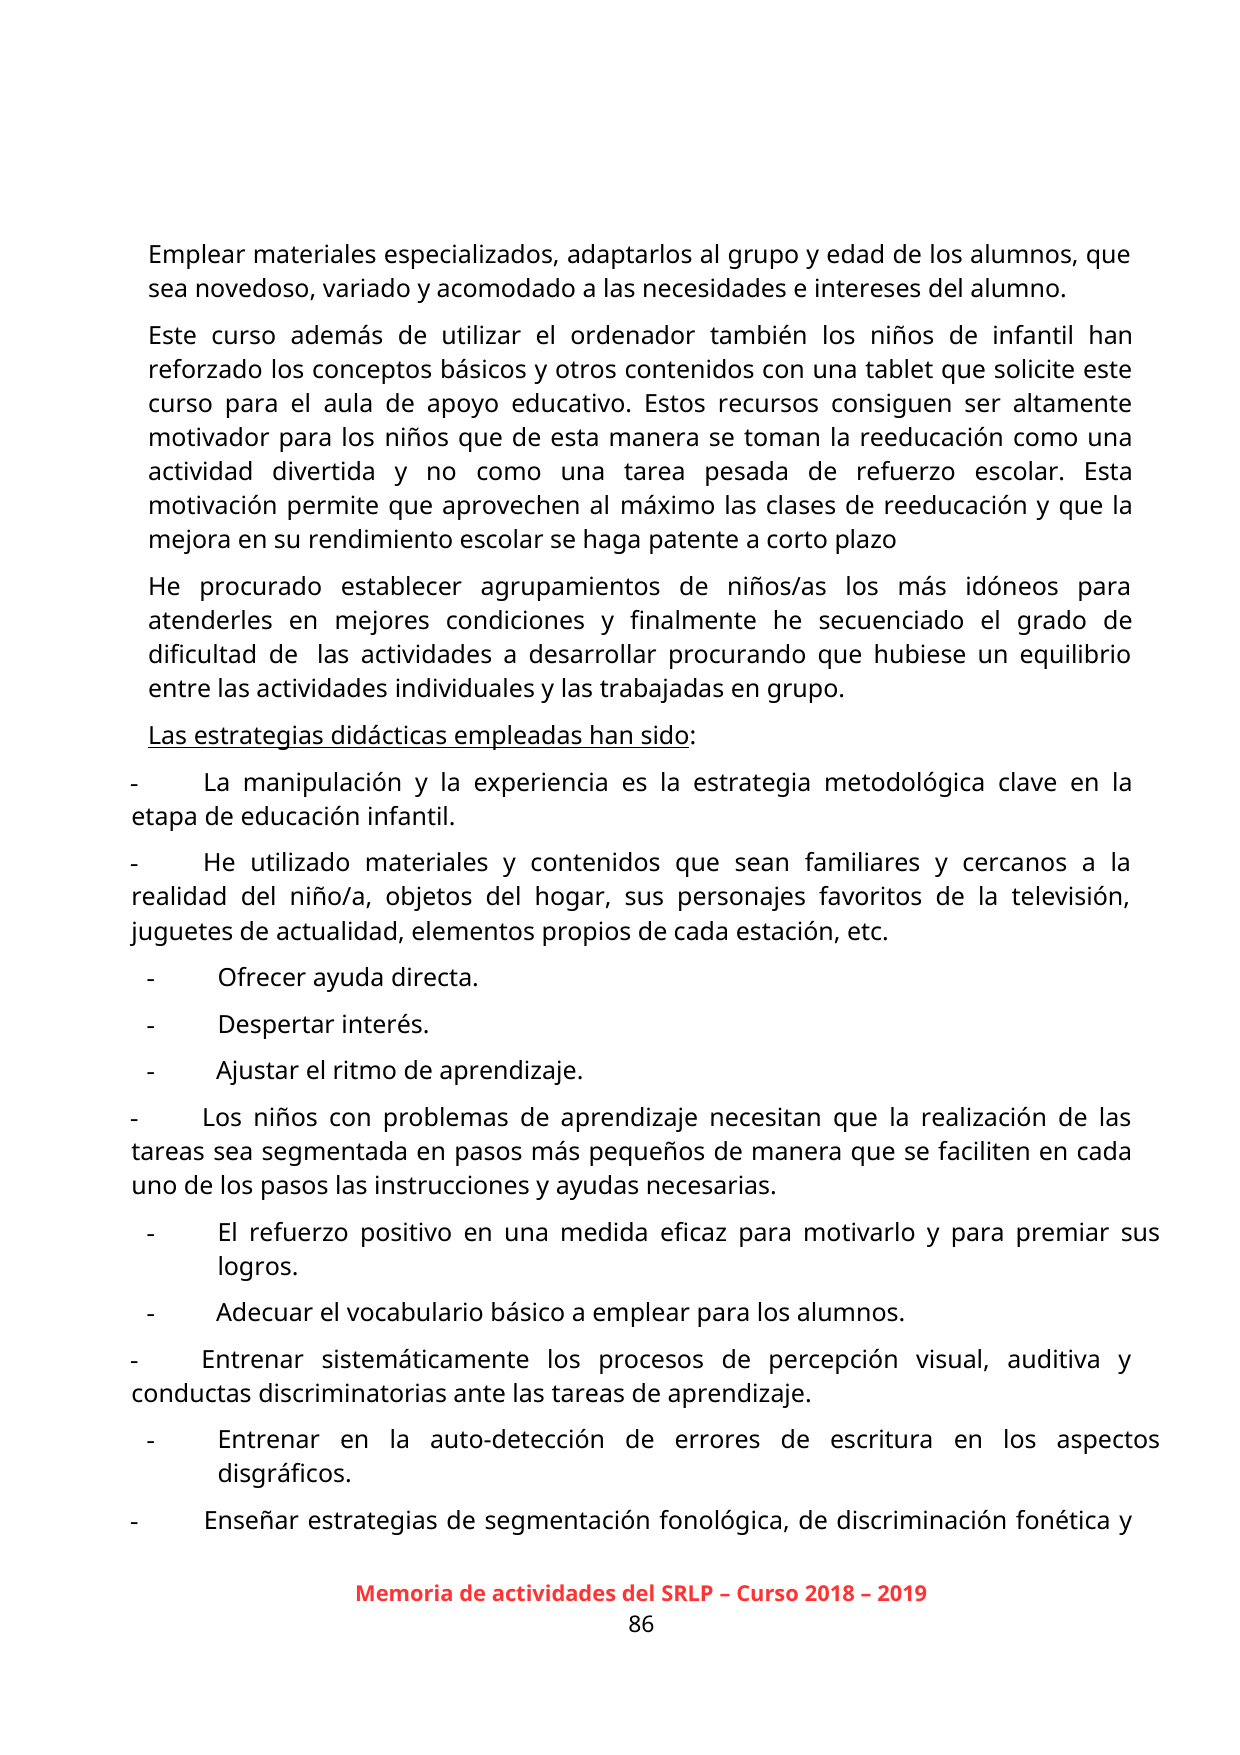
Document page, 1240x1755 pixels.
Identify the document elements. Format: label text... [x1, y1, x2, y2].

list Despertar interés. [146, 1006, 1160, 1040]
list Entrenar en la auto-detección de errores de escritura en los aspectos disgráficos. [146, 1422, 1160, 1490]
text Este curso además de utilizar el ordenador también los niños de infantil han reforzado los conceptos básicos y otros contenidos con una tablet que solicite este curso para el aula de apoyo educativo. Estos recursos consiguen ser altamente motivador para los niños que de esta manera se toman la reeducación como una actividad divertida y no como una tarea pesada de refuerzo escolar. Esta motivación permite que aprovechen al máximo las clases de reeducación y que la mejora en su rendimiento escolar se haga patente a corto plazo [148, 318, 1133, 556]
list Adecuar el vocabulario básico a emplear para los alumnos. [146, 1295, 1160, 1329]
list El refuerzo positivo en una medida eficaz para motivarlo y para premiar sus logros. [146, 1214, 1160, 1282]
list La manipulación y la experiencia es la estrategia metodológica clave en la etapa de educación infantil. [130, 764, 1133, 832]
list Los niños con problemas de aprendizaje necesitan que la realización de las tareas sea segmentada en pasos más pequeños de manera que se faciliten en cada uno de los pasos las instrucciones y ayudas necesarias. [130, 1099, 1133, 1202]
text Las estrategias didácticas empleadas han sido: [148, 718, 1160, 752]
list He utilizado materiales y contenidos que sean familiares y cercanos a la realidad del niño/a, objetos del hogar, sus personajes favoritos de la televisión, juguetes de actualidad, elementos propios de cada estación, etc. [130, 845, 1132, 947]
list Ofrecer ayuda directa. [146, 960, 1160, 994]
text Emplear materiales especializados, adaptarlos al grupo y edad de los alumnos, que sea novedoso, variado y acomodado a las necesidades e intereses del alumno. [148, 237, 1132, 305]
list Ajustar el ritmo de aprendizaje. [146, 1053, 1160, 1087]
list Enseñar estrategias de segmentación fonológica, de discriminación fonética y [130, 1503, 1133, 1537]
list Entrenar sistemáticamente los procesos de percepción visual, auditiva y conductas discriminatorias ante las tareas de aprendizaje. [130, 1341, 1132, 1409]
text He procurado establecer agrupamientos de niños/as los más idóneos para atenderles en mejores condiciones y finalmente he secuenciado el grado de dificultad de las actividades a desarrollar procurando que hubiese un equilibrio entre las actividades individuales y las trabajadas en grupo. [148, 569, 1133, 705]
